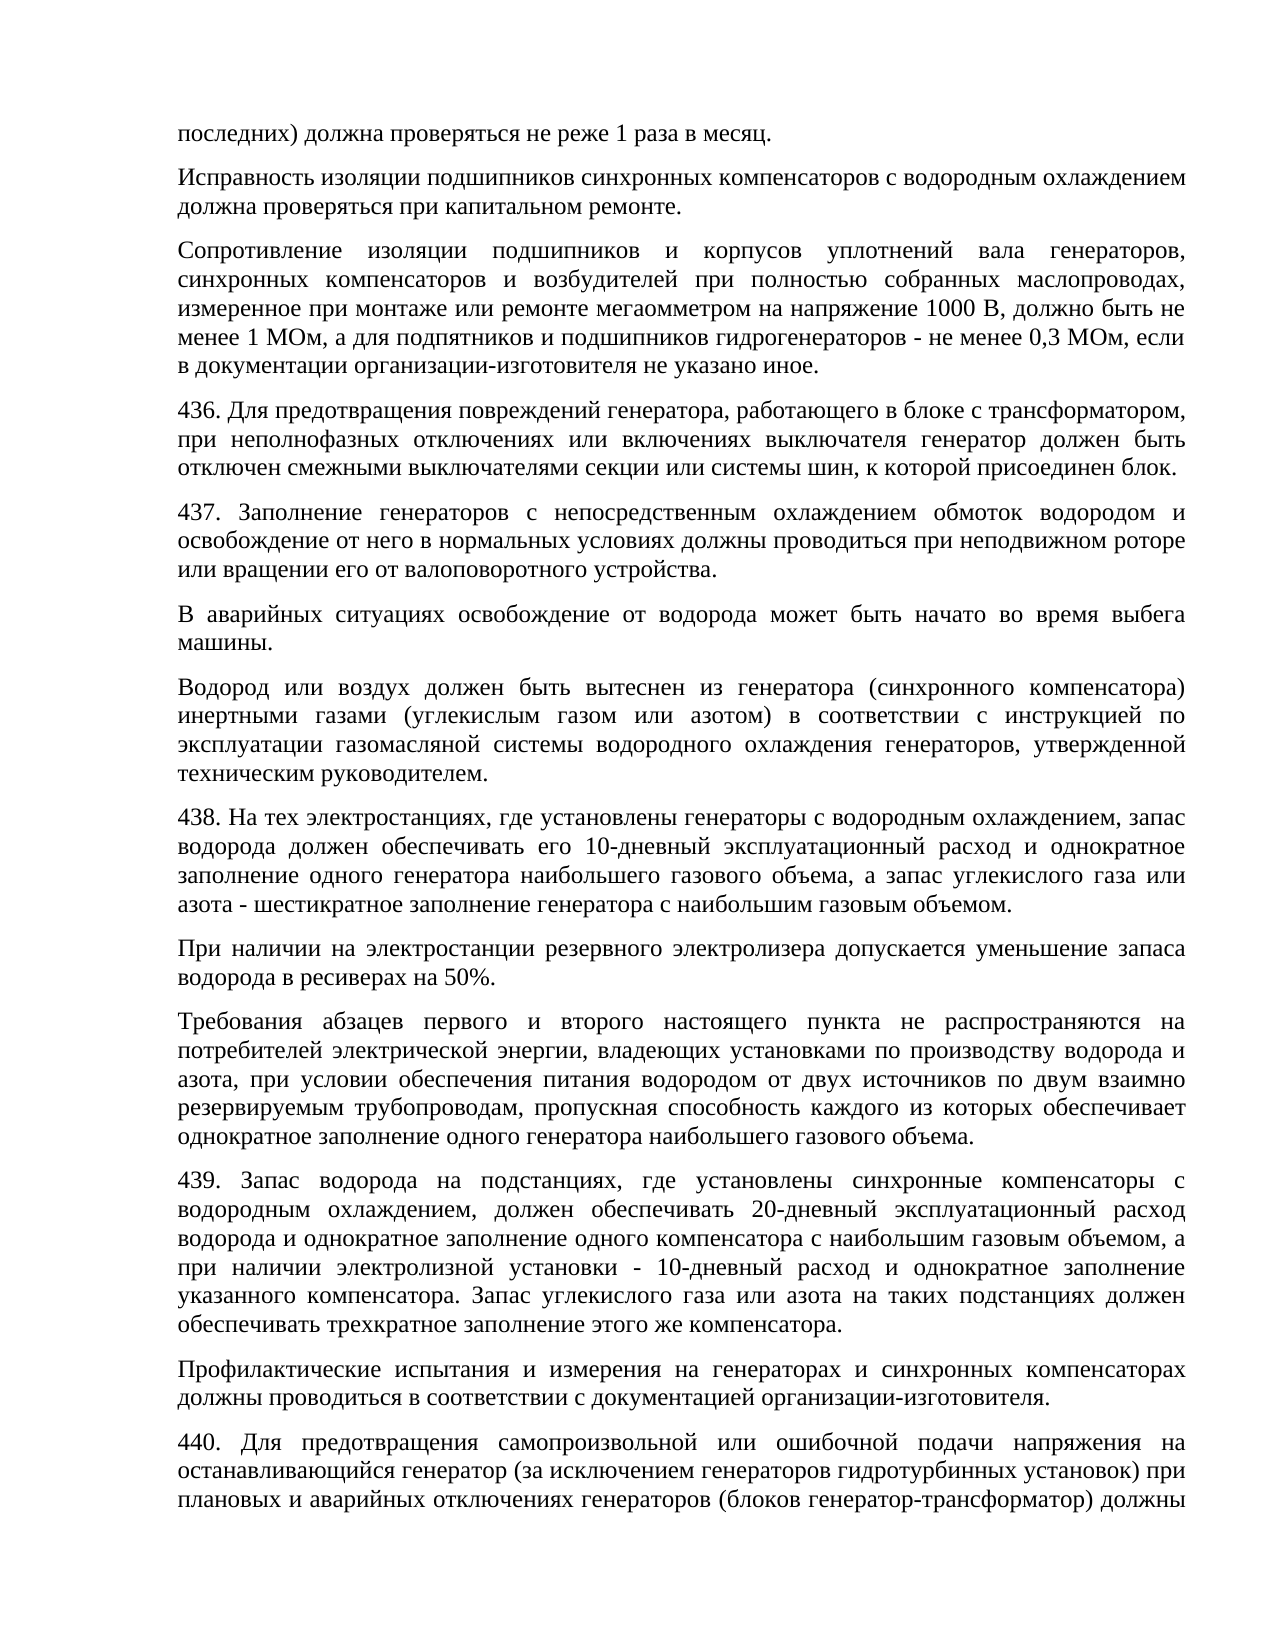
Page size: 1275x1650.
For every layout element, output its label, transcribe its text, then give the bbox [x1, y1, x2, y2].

text 438. На тех электростанциях, где установлены генераторы с водородным охлаждением, запас водорода должен обеспечивать его 10-дневный эксплуатационный расход и однократное заполнение одного генератора наибольшего газового объема, а запас углекислого газа или азота - шестикратное заполнение генератора с наибольшим газовым объемом. [177, 802, 1186, 917]
text При наличии на электростанции резервного электролизера допускается уменьшение запаса водорода в ресиверах на 50%. [177, 933, 1186, 991]
text Водород или воздух должен быть вытеснен из генератора (синхронного компенсатора) инертными газами (углекислым газом или азотом) в соответствии с инструкцией по эксплуатации газомасляной системы водородного охлаждения генераторов, утвержденной техническим руководителем. [177, 672, 1186, 787]
text Требования абзацев первого и второго настоящего пункта не распространяются на потребителей электрической энергии, владеющих установками по производству водорода и азота, при условии обеспечения питания водородом от двух источников по двум взаимно резервируемым трубопроводам, пропускная способность каждого из которых обеспечивает однократное заполнение одного генератора наибольшего газового объема. [177, 1006, 1186, 1150]
text Профилактические испытания и измерения на генераторах и синхронных компенсаторах должны проводиться в соответствии с документацией организации-изготовителя. [177, 1354, 1186, 1411]
text 440. Для предотвращения самопроизвольной или ошибочной подачи напряжения на останавливающийся генератор (за исключением генераторов гидротурбинных установок) при плановых и аварийных отключениях генераторов (блоков генератор-трансформатор) должны [177, 1427, 1186, 1513]
text Исправность изоляции подшипников синхронных компенсаторов с водородным охлаждением должна проверяться при капитальном ремонте. [177, 162, 1186, 220]
text Сопротивление изоляции подшипников и корпусов уплотнений вала генераторов, синхронных компенсаторов и возбудителей при полностью собранных маслопроводах, измеренное при монтаже или ремонте мегаомметром на напряжение 1000 В, должно быть не менее 1 МОм, а для подпятников и подшипников гидрогенераторов - не менее 0,3 МОм, если в документации организации-изготовителя не указано иное. [177, 236, 1186, 379]
text 437. Заполнение генераторов с непосредственным охлаждением обмоток водородом и освобождение от него в нормальных условиях должны проводиться при неподвижном роторе или вращении его от валоповоротного устройства. [177, 497, 1186, 583]
text 436. Для предотвращения повреждений генератора, работающего в блоке с трансформатором, при неполнофазных отключениях или включениях выключателя генератор должен быть отключен смежными выключателями секции или системы шин, к которой присоединен блок. [177, 395, 1186, 481]
text 439. Запас водорода на подстанциях, где установлены синхронные компенсаторы с водородным охлаждением, должен обеспечивать 20-дневный эксплуатационный расход водорода и однократное заполнение одного компенсатора с наибольшим газовым объемом, а при наличии электролизной установки - 10-дневный расход и однократное заполнение указанного компенсатора. Запас углекислого газа или азота на таких подстанциях должен обеспечивать трехкратное заполнение этого же компенсатора. [177, 1166, 1186, 1338]
text последних) должна проверяться не реже 1 раза в месяц. [177, 118, 1186, 147]
text В аварийных ситуациях освобождение от водорода может быть начато во время выбега машины. [177, 599, 1186, 656]
